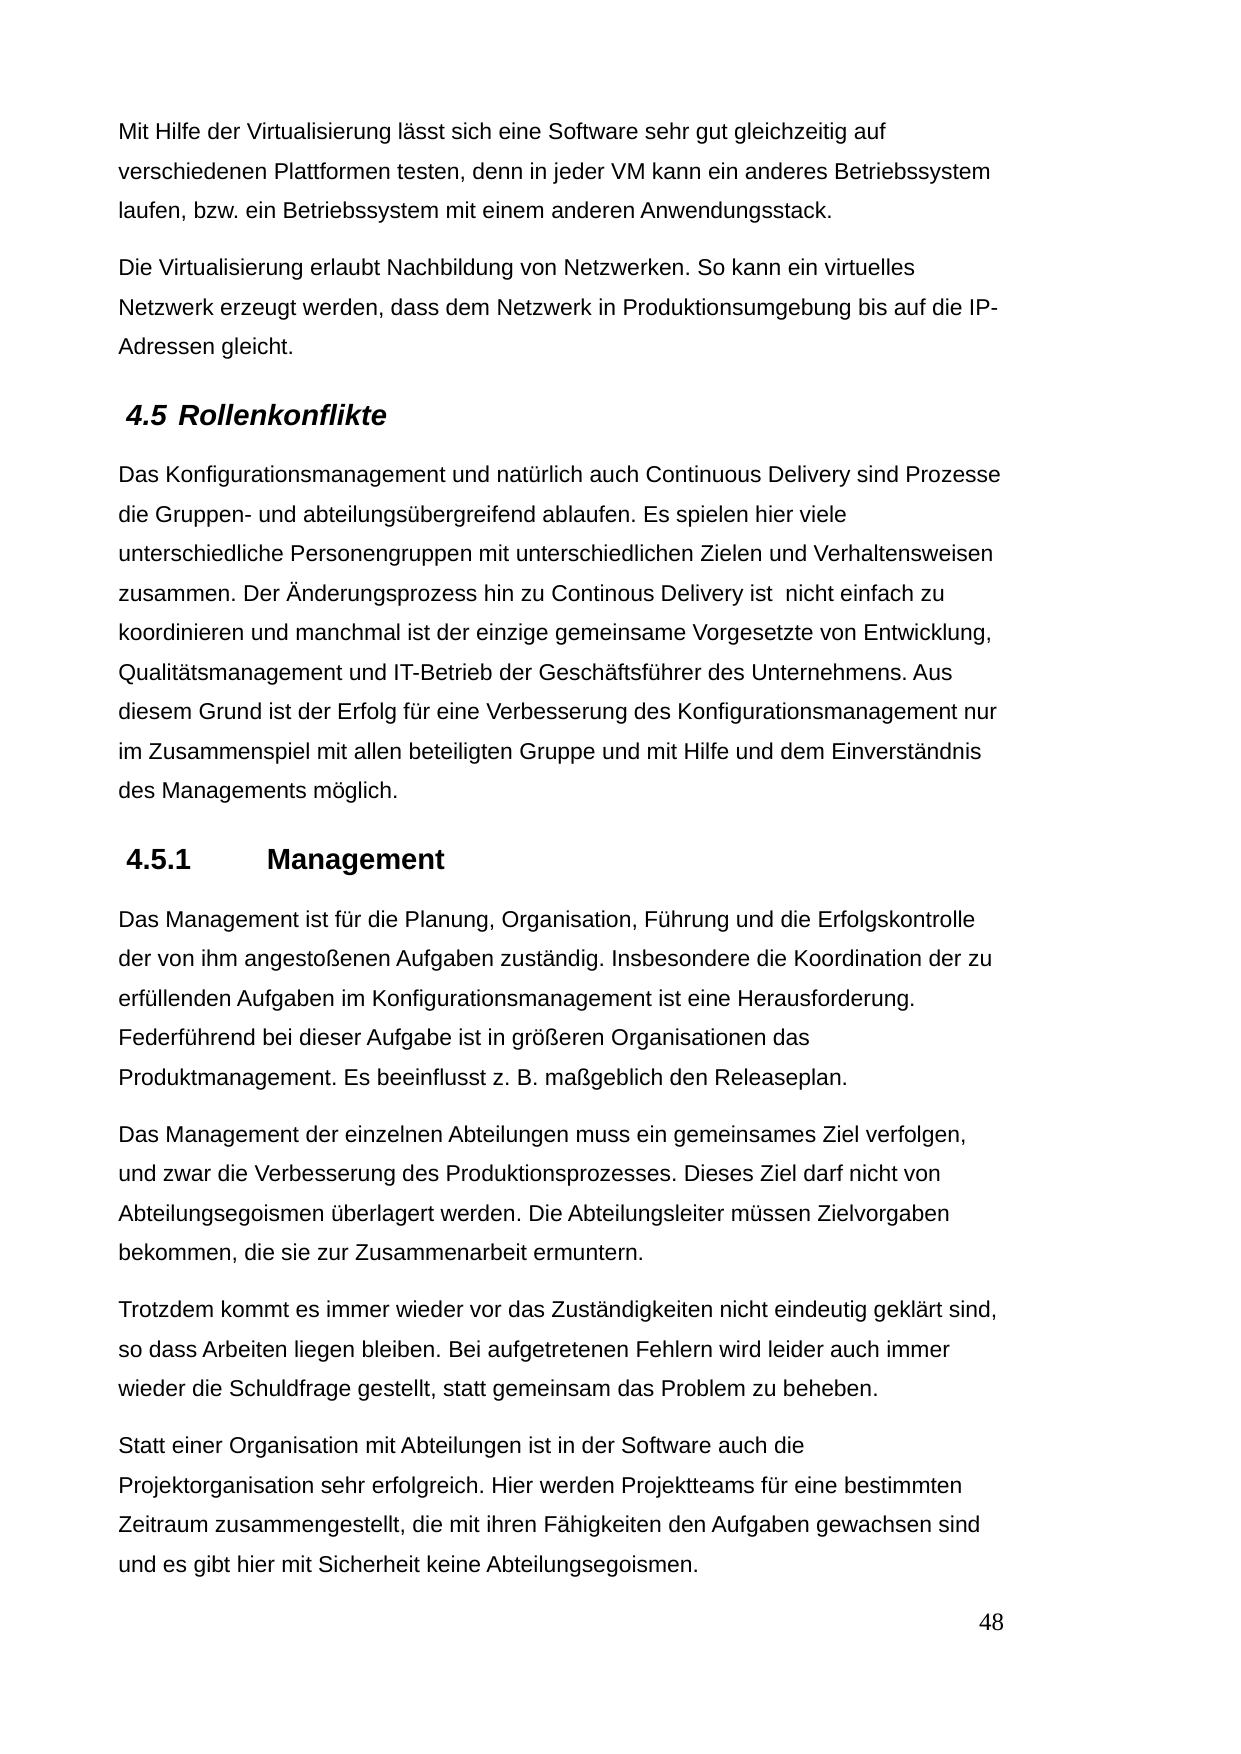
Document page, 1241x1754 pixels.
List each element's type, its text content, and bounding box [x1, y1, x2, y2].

text Das Management der einzelnen Abteilungen muss ein gemeinsames Ziel verfolgen, und zwar die Verbesserung des Produktionsprozesses. Dieses Ziel darf nicht von Abteilungsegoismen überlagert werden. Die Abteilungsleiter müssen Zielvorgaben bekommen, die sie zur Zusammenarbeit ermuntern. [118, 1121, 1004, 1265]
text Trotzdem kommt es immer wieder vor das Zuständigkeiten nicht eindeutig geklärt sind, so dass Arbeiten liegen bleiben. Bei aufgetretenen Fehlern wird leider auch immer wieder die Schuldfrage gestellt, statt gemeinsam das Problem zu beheben. [118, 1296, 1004, 1402]
text Mit Hilfe der Virtualisierung lässt sich eine Software sehr gut gleichzeitig auf verschiedenen Plattformen testen, denn in jeder VM kann ein anderes Betriebssystem laufen, bzw. ein Betriebssystem mit einem anderen Anwendungsstack. [118, 118, 1004, 223]
subtitle Management [118, 842, 1004, 875]
text Die Virtualisierung erlaubt Nachbildung von Netzwerken. So kann ein virtuelles Netzwerk erzeugt werden, dass dem Netzwerk in Produktionsumgebung bis auf die IP-Adressen gleicht. [118, 254, 1004, 359]
text Statt einer Organisation mit Abteilungen ist in der Software auch die Projektorganisation sehr erfolgreich. Hier werden Projektteams für eine bestimmten Zeitraum zusammengestellt, die mit ihren Fähigkeiten den Aufgaben gewachsen sind und es gibt hier mit Sicherheit keine Abteilungsegoismen. [118, 1432, 1004, 1577]
text Das Konfigurationsmanagement und natürlich auch Continuous Delivery sind Prozesse die Gruppen- und abteilungsübergreifend ablaufen. Es spielen hier viele unterschiedliche Personengruppen mit unterschiedlichen Zielen und Verhaltensweisen zusammen. Der Änderungsprozess hin zu Continous Delivery ist nicht einfach zu koordinieren und manchmal ist der einzige gemeinsame Vorgesetzte von Entwicklung, Qualitätsmanagement und IT-Betrieb der Geschäftsführer des Unternehmens. Aus diesem Grund ist der Erfolg für eine Verbesserung des Konfigurationsmanagement nur im Zusammenspiel mit allen beteiligten Gruppe und mit Hilfe und dem Einverständnis des Managements möglich. [118, 461, 1004, 804]
text Das Management ist für die Planung, Organisation, Führung und die Erfolgskontrolle der von ihm angestoßenen Aufgaben zuständig. Insbesondere die Koordination der zu erfüllenden Aufgaben im Konfigurationsmanagement ist eine Herausforderung. Federführend bei dieser Aufgabe ist in größeren Organisationen das Produktmanagement. Es beeinflusst z. B. maßgeblich den Releaseplan. [118, 906, 1004, 1090]
subtitle Rollenkonflikte [118, 398, 1004, 431]
